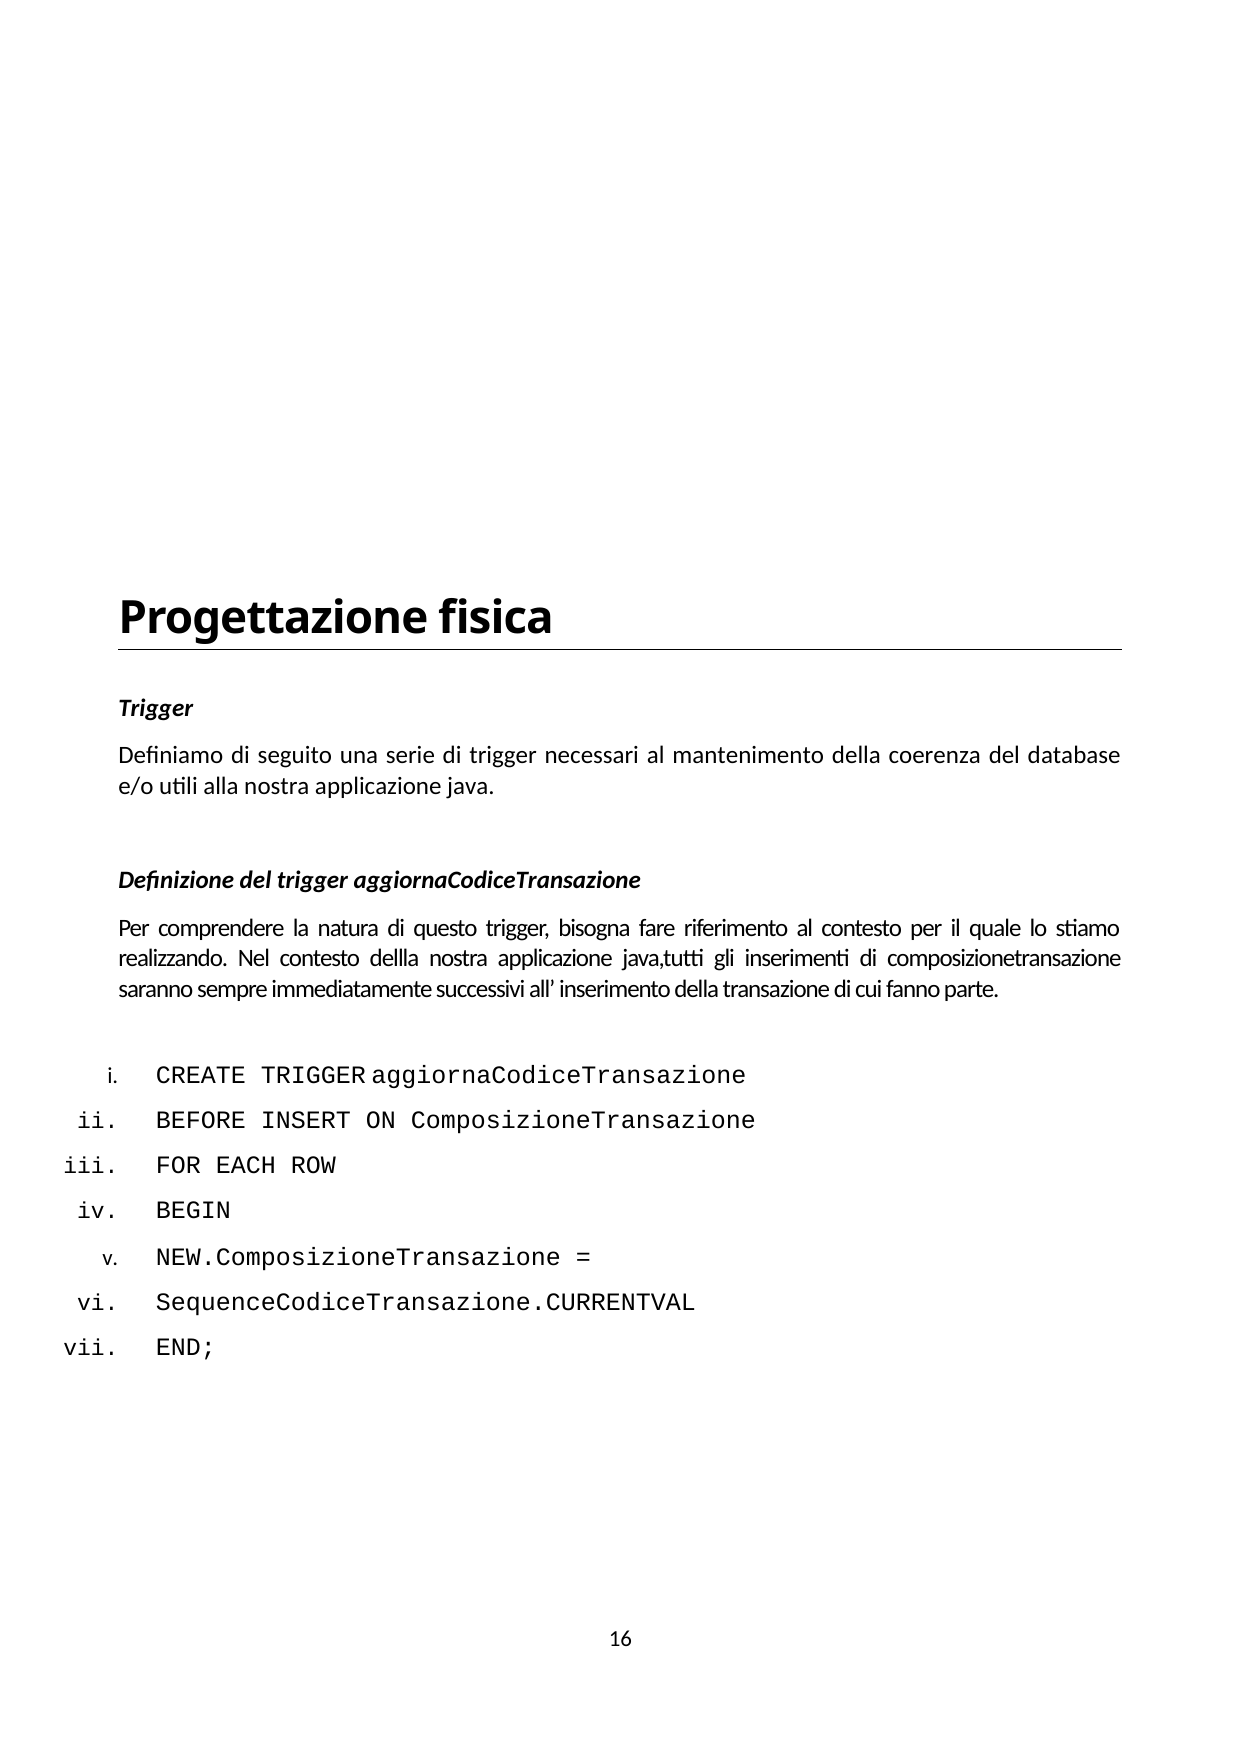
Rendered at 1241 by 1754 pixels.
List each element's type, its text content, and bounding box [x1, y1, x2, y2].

list SequenceCodiceTransazione.CURRENTVAL [118, 1289, 1122, 1317]
list NEW.ComposizioneTransazione = [118, 1243, 1122, 1272]
list END; [118, 1334, 1122, 1362]
text Definiamo di seguito una serie di trigger necessari al mantenimento della coerenza del database e/o utili alla nostra applicazione java. [118, 740, 1122, 801]
text Trigger [118, 692, 1122, 723]
list BEFORE INSERT ON ComposizioneTransazione [118, 1108, 1122, 1136]
list FOR EACH ROW [118, 1153, 1122, 1181]
list CREATE TRIGGER aggiornaCodiceTransazione [118, 1059, 1122, 1091]
title Progettazione fisica [118, 584, 1122, 649]
list BEGIN [118, 1198, 1122, 1226]
text Definizione del trigger aggiornaCodiceTransazione [118, 864, 1122, 895]
title Per comprendere la natura di questo trigger, bisogna fare riferimento al contesto per il quale lo stiamo realizzando. Nel contesto dellla nostra applicazione java,tutti gli inserimenti di composizionetransazione saranno sempre immediatamente successivi all’ inserimento della transazione di cui fanno parte. [118, 912, 1122, 1003]
